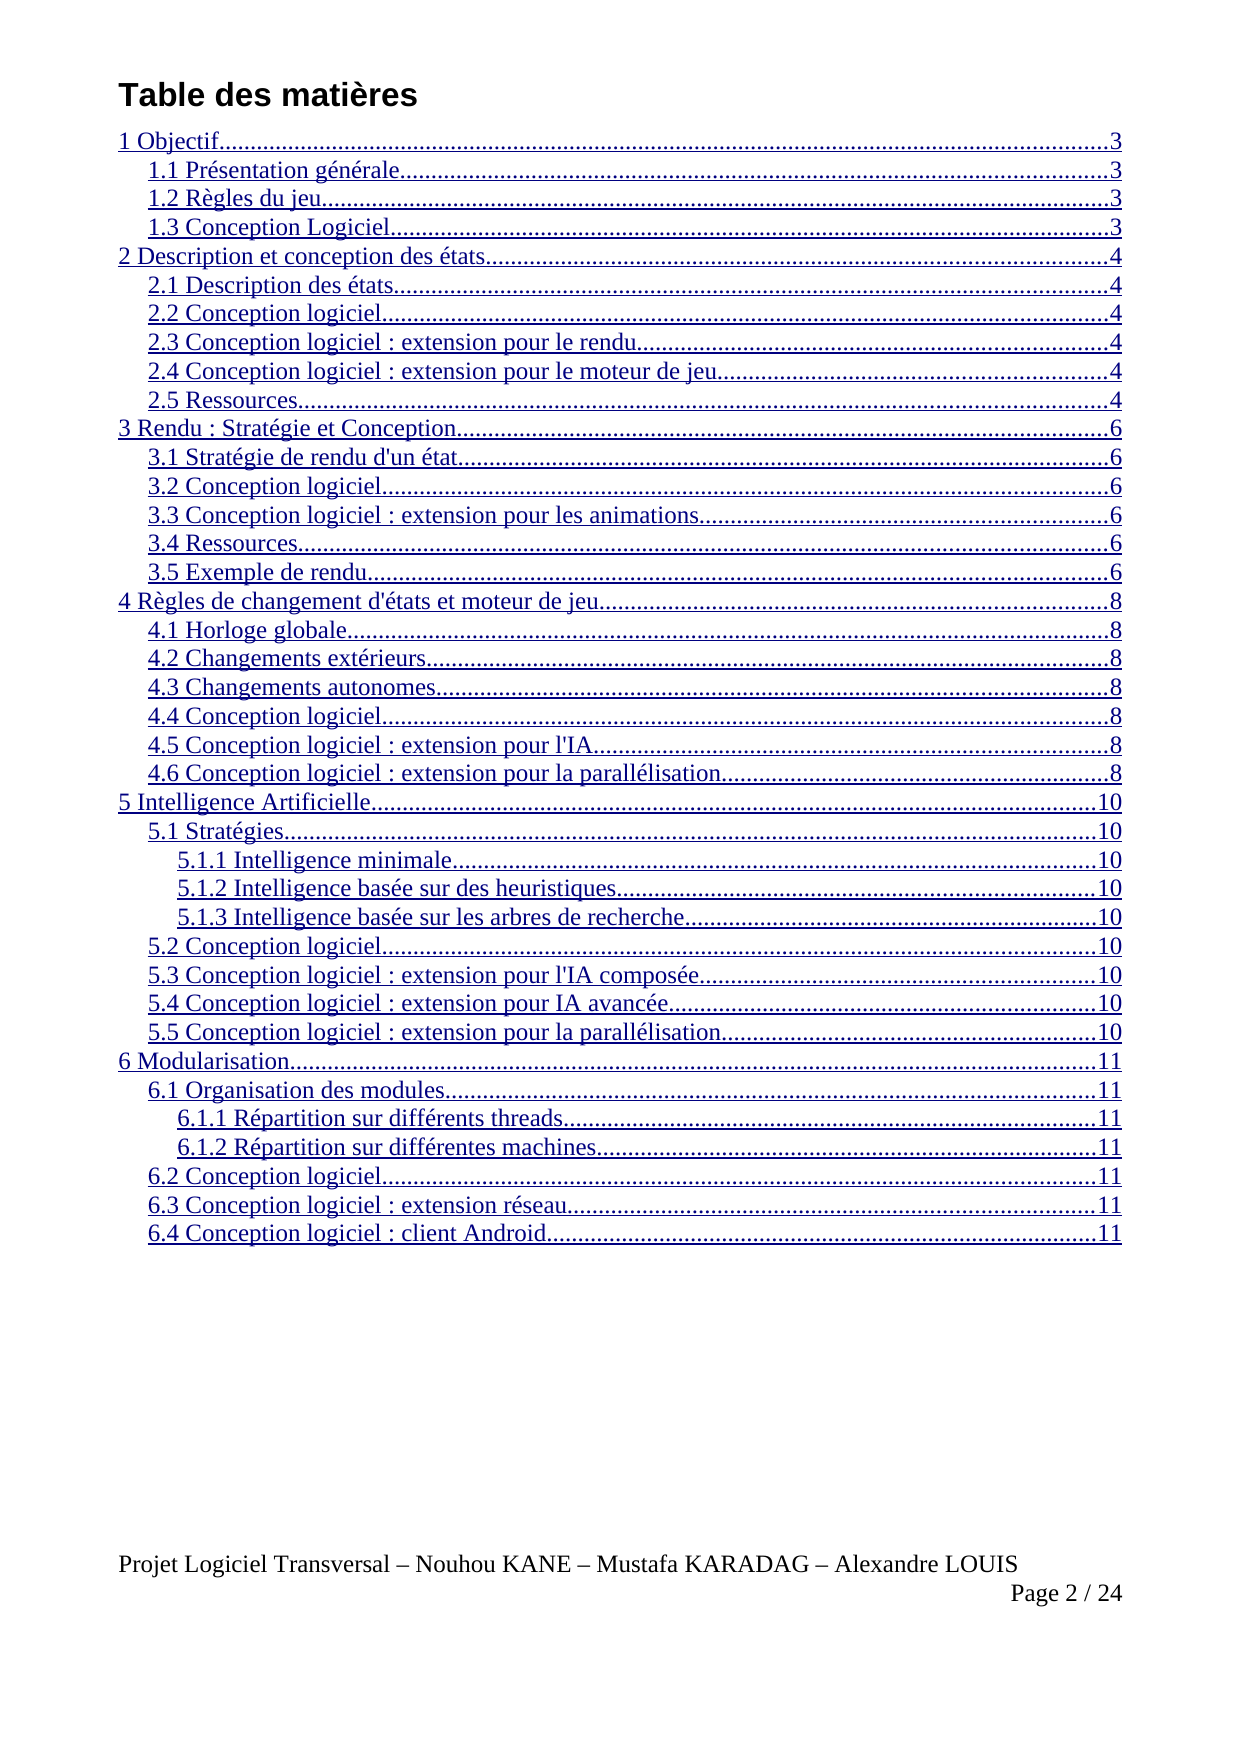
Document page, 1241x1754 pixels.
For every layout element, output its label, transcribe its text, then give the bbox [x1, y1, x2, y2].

text 4.2 Changements extérieurs 8 [148, 643, 1122, 668]
text 5.3 Conception logiciel : extension pour l'IA composée 10 [148, 960, 1122, 985]
text 6.4 Conception logiciel : client Android 11 [148, 1218, 1122, 1243]
text 5.1 Stratégies 10 [148, 816, 1122, 841]
text 6.1 Organisation des modules 11 [148, 1075, 1122, 1100]
text 4.3 Changements autonomes 8 [148, 672, 1122, 697]
text 5.4 Conception logiciel : extension pour IA avancée 10 [148, 988, 1122, 1013]
text 6.2 Conception logiciel 11 [148, 1161, 1122, 1186]
text 1.2 Règles du jeu 3 [148, 183, 1122, 208]
text 6.1.2 Répartition sur différentes machines 11 [177, 1132, 1122, 1157]
text 4.1 Horloge globale 8 [148, 615, 1122, 640]
text 1.1 Présentation générale 3 [148, 155, 1122, 180]
text 5.1.3 Intelligence basée sur les arbres de recherche 10 [177, 902, 1122, 927]
text 3.2 Conception logiciel 6 [148, 471, 1122, 496]
text 2.4 Conception logiciel : extension pour le moteur de jeu 4 [148, 356, 1122, 381]
text 2.5 Ressources 4 [148, 385, 1122, 410]
text 3.5 Exemple de rendu 6 [148, 557, 1122, 582]
text 2.2 Conception logiciel 4 [148, 298, 1122, 323]
text 2.1 Description des états 4 [148, 270, 1122, 295]
text 2.3 Conception logiciel : extension pour le rendu 4 [148, 327, 1122, 352]
text 6.1.1 Répartition sur différents threads 11 [177, 1103, 1122, 1128]
text 4.6 Conception logiciel : extension pour la parallélisation 8 [148, 758, 1122, 783]
text 5.5 Conception logiciel : extension pour la parallélisation 10 [148, 1017, 1122, 1042]
text 3.1 Stratégie de rendu d'un état 6 [148, 442, 1122, 467]
text 2 Description et conception des états 4 [118, 241, 1122, 266]
text 6 Modularisation 11 [118, 1046, 1122, 1071]
text 4 Règles de changement d'états et moteur de jeu 8 [118, 586, 1122, 611]
text 5.2 Conception logiciel 10 [148, 931, 1122, 956]
text 3 Rendu : Stratégie et Conception 6 [118, 413, 1122, 438]
text 5 Intelligence Artificielle 10 [118, 787, 1122, 812]
text 1 Objectif 3 [118, 126, 1122, 151]
text 6.3 Conception logiciel : extension réseau 11 [148, 1190, 1122, 1215]
text 4.4 Conception logiciel 8 [148, 701, 1122, 726]
text 3.4 Ressources 6 [148, 528, 1122, 553]
text 5.1.1 Intelligence minimale 10 [177, 845, 1122, 870]
text 3.3 Conception logiciel : extension pour les animations 6 [148, 500, 1122, 525]
text 1.3 Conception Logiciel 3 [148, 212, 1122, 237]
text Table des matières [118, 75, 1122, 113]
text 5.1.2 Intelligence basée sur des heuristiques 10 [177, 873, 1122, 898]
text 4.5 Conception logiciel : extension pour l'IA 8 [148, 730, 1122, 755]
